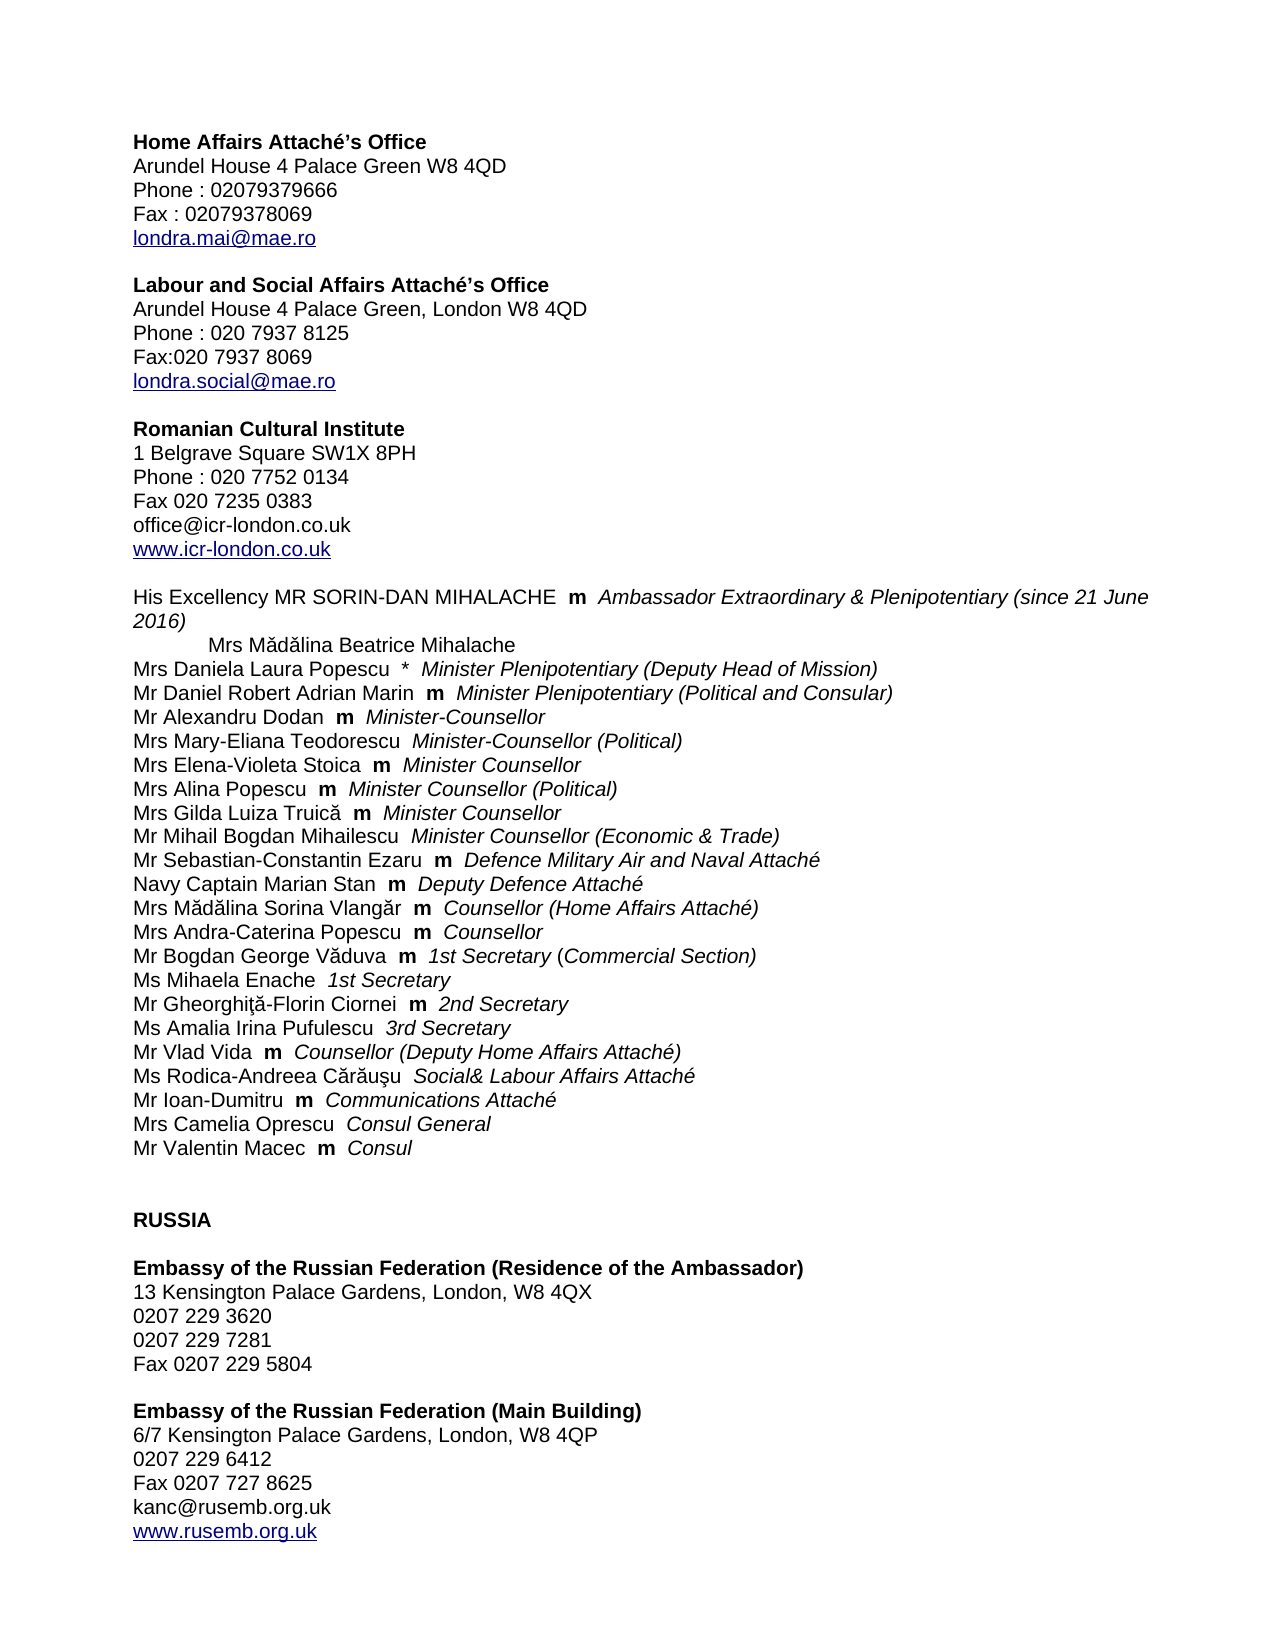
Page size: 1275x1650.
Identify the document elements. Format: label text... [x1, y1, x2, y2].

text His Excellency MR SORIN-DAN MIHALACHE m Ambassador Extraordinary & Plenipotentiary (since 21 June 2016) [133, 585, 1181, 633]
text 0207 229 3620 [133, 1303, 1181, 1327]
text Home Affairs Attaché’s Office [133, 129, 1181, 153]
text 0207 229 7281 [133, 1327, 1181, 1351]
text Arundel House 4 Palace Green W8 4QD [133, 153, 1181, 177]
text Embassy of the Russian Federation (Main Building) [133, 1399, 1181, 1423]
text Mrs Andra-Caterina Popescu m Counsellor [133, 920, 1181, 944]
text Mr Bogdan George Văduva m 1st Secretary (Commercial Section) [133, 944, 1181, 968]
text Mr Vlad Vida m Counsellor (Deputy Home Affairs Attaché) [133, 1040, 1181, 1064]
text Labour and Social Affairs Attaché’s Office [133, 273, 1181, 297]
text www.icr-london.co.uk [133, 537, 1181, 561]
text Mr Gheorghiţă-Florin Ciornei m 2nd Secretary [133, 992, 1181, 1016]
text Fax 0207 727 8625 [133, 1471, 1181, 1495]
text Ms Amalia Irina Pufulescu 3rd Secretary [133, 1016, 1181, 1040]
text Phone : 020 7937 8125 [133, 321, 1181, 345]
text Mr Sebastian-Constantin Ezaru m Defence Military Air and Naval Attaché [133, 848, 1181, 872]
text Mr Valentin Macec m Consul [133, 1136, 1181, 1160]
text Fax:020 7937 8069 [133, 345, 1181, 369]
text Mrs Mădălina Sorina Vlangăr m Counsellor (Home Affairs Attaché) [133, 896, 1181, 920]
text Mrs Gilda Luiza Truică m Minister Counsellor [133, 800, 1181, 824]
text Fax 0207 229 5804 [133, 1351, 1181, 1375]
text kanc@rusemb.org.uk [133, 1495, 1181, 1519]
text londra.mai@mae.ro [133, 225, 1181, 249]
text Mrs Camelia Oprescu Consul General [133, 1112, 1181, 1136]
text Embassy of the Russian Federation (Residence of the Ambassador) [133, 1256, 1181, 1279]
text Mr Daniel Robert Adrian Marin m Minister Plenipotentiary (Political and Consular) [133, 681, 1181, 704]
text 0207 229 6412 [133, 1447, 1181, 1471]
text Mr Alexandru Dodan m Minister-Counsellor [133, 704, 1181, 728]
text Mrs Alina Popescu m Minister Counsellor (Political) [133, 776, 1181, 800]
text londra.social@mae.ro [133, 369, 1181, 393]
text Phone : 020 7752 0134 [133, 465, 1181, 489]
text Fax : 02079378069 [133, 201, 1181, 225]
text Navy Captain Marian Stan m Deputy Defence Attaché [133, 872, 1181, 896]
text Mrs Mǎdǎlina Beatrice Mihalache [133, 633, 1181, 657]
text Mrs Daniela Laura Popescu * Minister Plenipotentiary (Deputy Head of Mission) [133, 657, 1181, 681]
text Ms Rodica-Andreea Cărăuşu Social& Labour Affairs Attaché [133, 1064, 1181, 1088]
text Ms Mihaela Enache 1st Secretary [133, 968, 1181, 992]
text RUSSIA [133, 1208, 1181, 1232]
text 13 Kensington Palace Gardens, London, W8 4QX [133, 1279, 1181, 1303]
text www.rusemb.org.uk [133, 1519, 1181, 1543]
text Mr Mihail Bogdan Mihailescu Minister Counsellor (Economic & Trade) [133, 824, 1181, 848]
text 6/7 Kensington Palace Gardens, London, W8 4QP [133, 1423, 1181, 1447]
text Mr Ioan-Dumitru m Communications Attaché [133, 1088, 1181, 1112]
text Mrs Mary-Eliana Teodorescu Minister-Counsellor (Political) [133, 728, 1181, 752]
text Mrs Elena-Violeta Stoica m Minister Counsellor [133, 752, 1181, 776]
text 1 Belgrave Square SW1X 8PH [133, 441, 1181, 465]
text office@icr-london.co.uk [133, 513, 1181, 537]
text Romanian Cultural Institute [133, 417, 1181, 441]
text Arundel House 4 Palace Green, London W8 4QD [133, 297, 1181, 321]
text Phone : 02079379666 [133, 177, 1181, 201]
text Fax 020 7235 0383 [133, 489, 1181, 513]
